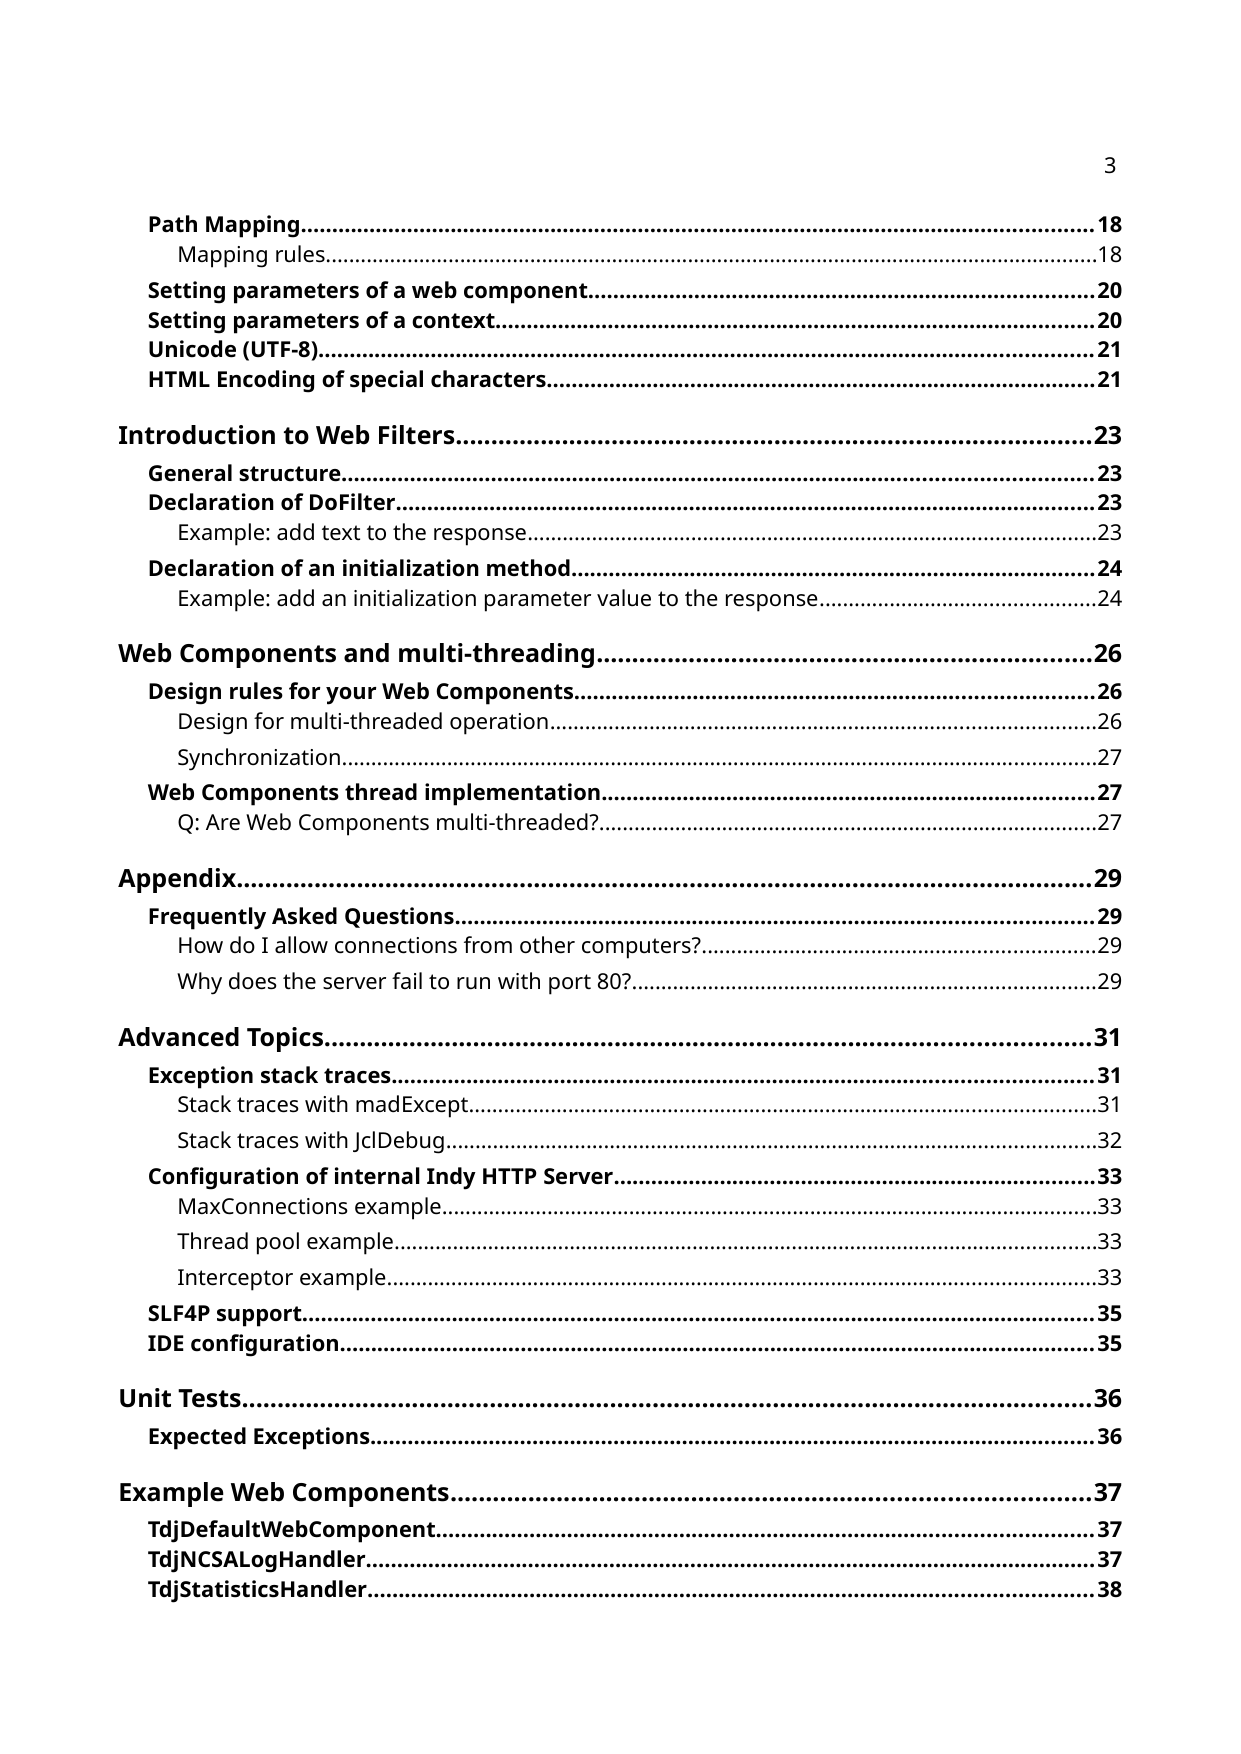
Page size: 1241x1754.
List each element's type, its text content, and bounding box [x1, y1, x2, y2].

text Setting parameters of a context 20 [148, 304, 1122, 334]
text TdjNCSALogHandler 37 [148, 1544, 1122, 1574]
text TdjDefaultWebComponent 37 [148, 1514, 1122, 1544]
text Appendix 29 [118, 861, 1122, 895]
text Design for multi-threaded operation 26 [177, 706, 1122, 736]
text Expected Exceptions 36 [148, 1421, 1122, 1451]
text Configuration of internal Indy HTTP Server 33 [148, 1161, 1122, 1191]
text Interceptor example 33 [177, 1262, 1122, 1292]
text Declaration of DoFilter 23 [148, 487, 1122, 517]
text Mapping rules 18 [177, 239, 1122, 269]
text Frequently Asked Questions 29 [148, 901, 1122, 930]
text Unit Tests 36 [118, 1381, 1122, 1415]
text Web Components thread implementation 27 [148, 777, 1122, 807]
text HTML Encoding of special characters 21 [148, 364, 1122, 394]
text SLF4P support 35 [148, 1298, 1122, 1328]
text Setting parameters of a web component 20 [148, 275, 1122, 304]
text Introduction to Web Filters 23 [118, 418, 1122, 452]
text Q: Are Web Components multi-threaded? 27 [177, 807, 1122, 837]
text Advanced Topics 31 [118, 1019, 1122, 1054]
text Example: add an initialization parameter value to the response 24 [177, 583, 1122, 612]
text How do I allow connections from other computers? 29 [177, 930, 1122, 960]
text TdjStatisticsHandler 38 [148, 1574, 1122, 1604]
text Unicode (UTF-8) 21 [148, 334, 1122, 364]
text Synchronization 27 [177, 742, 1122, 771]
text Declaration of an initialization method 24 [148, 553, 1122, 583]
text Web Components and multi-threading 26 [118, 636, 1122, 670]
text Why does the server fail to run with port 80? 29 [177, 966, 1122, 996]
text Example Web Components 37 [118, 1474, 1122, 1508]
text MaxConnections example 33 [177, 1191, 1122, 1220]
text General structure 23 [148, 458, 1122, 487]
text Design rules for your Web Components 26 [148, 676, 1122, 706]
text IDE configuration 35 [148, 1328, 1122, 1357]
text Stack traces with JclDebug 32 [177, 1125, 1122, 1155]
text Path Mapping 18 [148, 209, 1122, 239]
text Stack traces with madExcept 31 [177, 1089, 1122, 1119]
text Example: add text to the response 23 [177, 517, 1122, 547]
text Exception stack traces 31 [148, 1059, 1122, 1089]
text Thread pool example 33 [177, 1226, 1122, 1256]
